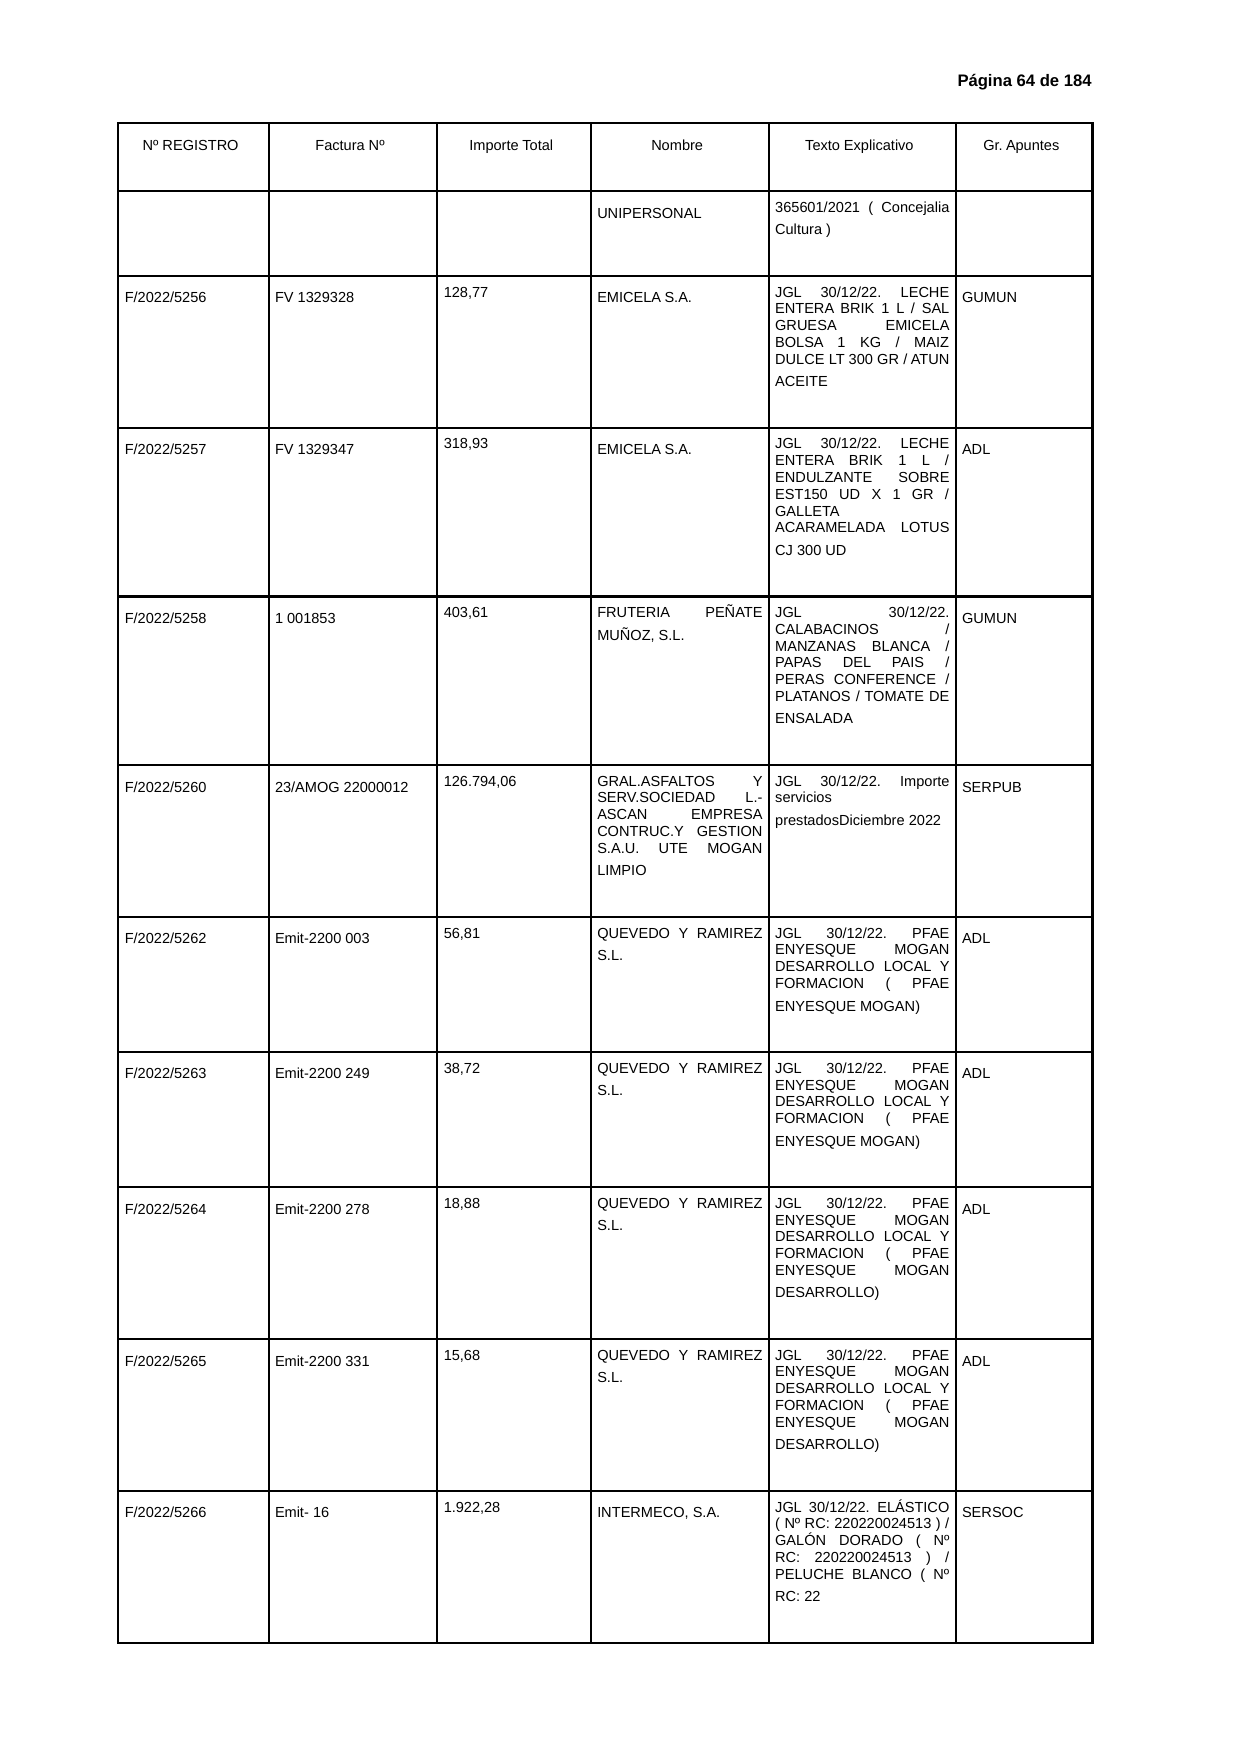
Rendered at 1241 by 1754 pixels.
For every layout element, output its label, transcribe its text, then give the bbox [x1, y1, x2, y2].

table_cell JGL 30/12/22. ELÁSTICO ( Nº RC: 220220024513 ) / GALÓN DORADO ( Nº RC: 220220024513 ) / PELUCHE BLANCO ( Nº RC: 22 [770, 1492, 955, 1642]
table_cell [438, 192, 590, 275]
table_cell UNIPERSONAL [592, 192, 768, 275]
table_cell FV 1329328 [270, 277, 436, 427]
table_cell F/2022/5262 [119, 918, 268, 1051]
table_cell 318,93 [438, 429, 590, 595]
table_cell ADL [957, 429, 1091, 595]
table_cell 56,81 [438, 918, 590, 1051]
table_cell Emit-2200 278 [270, 1188, 436, 1338]
table_header Nº REGISTRO [119, 124, 268, 190]
table_cell FV 1329347 [270, 429, 436, 595]
table_cell Emit-2200 003 [270, 918, 436, 1051]
table_cell JGL 30/12/22. PFAE ENYESQUE MOGAN DESARROLLO LOCAL Y FORMACION ( PFAE ENYESQUE MOGAN) [770, 1053, 955, 1186]
table_cell GUMUN [957, 598, 1091, 764]
table_cell SERSOC [957, 1492, 1091, 1642]
table_header Importe Total [438, 124, 590, 190]
table_cell JGL 30/12/22. PFAE ENYESQUE MOGAN DESARROLLO LOCAL Y FORMACION ( PFAE ENYESQUE MOGAN DESARROLLO) [770, 1188, 955, 1338]
table_cell EMICELA S.A. [592, 277, 768, 427]
table_cell Emit- 16 [270, 1492, 436, 1642]
table_cell JGL 30/12/22. LECHE ENTERA BRIK 1 L / ENDULZANTE SOBRE EST150 UD X 1 GR / GALLETA ACARAMELADA LOTUS CJ 300 UD [770, 429, 955, 595]
table_cell ADL [957, 1188, 1091, 1338]
table_cell 1.922,28 [438, 1492, 590, 1642]
table_cell [957, 192, 1091, 275]
table_cell GUMUN [957, 277, 1091, 427]
table_cell 403,61 [438, 598, 590, 764]
table_cell QUEVEDO Y RAMIREZ S.L. [592, 1188, 768, 1338]
table_cell [270, 192, 436, 275]
table_cell 365601/2021 ( Concejalia Cultura ) [770, 192, 955, 275]
table_cell Emit-2200 331 [270, 1340, 436, 1490]
table_cell 128,77 [438, 277, 590, 427]
table_cell ADL [957, 918, 1091, 1051]
table_cell 38,72 [438, 1053, 590, 1186]
table_cell SERPUB [957, 766, 1091, 916]
table_cell QUEVEDO Y RAMIREZ S.L. [592, 1053, 768, 1186]
table_cell JGL 30/12/22. CALABACINOS / MANZANAS BLANCA / PAPAS DEL PAIS / PERAS CONFERENCE / PLATANOS / TOMATE DE ENSALADA [770, 598, 955, 764]
table_cell QUEVEDO Y RAMIREZ S.L. [592, 1340, 768, 1490]
table_cell QUEVEDO Y RAMIREZ S.L. [592, 918, 768, 1051]
table_cell 1 001853 [270, 598, 436, 764]
table_cell F/2022/5263 [119, 1053, 268, 1186]
table_cell 23/AMOG 22000012 [270, 766, 436, 916]
table_cell FRUTERIA PEÑATE MUÑOZ, S.L. [592, 598, 768, 764]
table_header Factura Nº [270, 124, 436, 190]
table_cell EMICELA S.A. [592, 429, 768, 595]
table_cell GRAL.ASFALTOS Y SERV.SOCIEDAD L.- ASCAN EMPRESA CONTRUC.Y GESTION S.A.U. UTE MOGAN LIMPIO [592, 766, 768, 916]
table_cell F/2022/5258 [119, 598, 268, 764]
table_cell F/2022/5265 [119, 1340, 268, 1490]
table_cell F/2022/5260 [119, 766, 268, 916]
table_cell F/2022/5266 [119, 1492, 268, 1642]
table_cell JGL 30/12/22. LECHE ENTERA BRIK 1 L / SAL GRUESA EMICELA BOLSA 1 KG / MAIZ DULCE LT 300 GR / ATUN ACEITE [770, 277, 955, 427]
table_cell [119, 192, 268, 275]
table_cell JGL 30/12/22. Importe servicios prestadosDiciembre 2022 [770, 766, 955, 916]
table_cell F/2022/5264 [119, 1188, 268, 1338]
table_header Nombre [592, 124, 768, 190]
table_cell F/2022/5257 [119, 429, 268, 595]
table_cell Emit-2200 249 [270, 1053, 436, 1186]
table_header Gr. Apuntes [957, 124, 1091, 190]
table_cell 126.794,06 [438, 766, 590, 916]
table_cell JGL 30/12/22. PFAE ENYESQUE MOGAN DESARROLLO LOCAL Y FORMACION ( PFAE ENYESQUE MOGAN DESARROLLO) [770, 1340, 955, 1490]
table_cell JGL 30/12/22. PFAE ENYESQUE MOGAN DESARROLLO LOCAL Y FORMACION ( PFAE ENYESQUE MOGAN) [770, 918, 955, 1051]
table_cell ADL [957, 1340, 1091, 1490]
table_cell 15,68 [438, 1340, 590, 1490]
table_cell ADL [957, 1053, 1091, 1186]
table_header Texto Explicativo [770, 124, 955, 190]
table_cell F/2022/5256 [119, 277, 268, 427]
table_cell INTERMECO, S.A. [592, 1492, 768, 1642]
table_cell 18,88 [438, 1188, 590, 1338]
